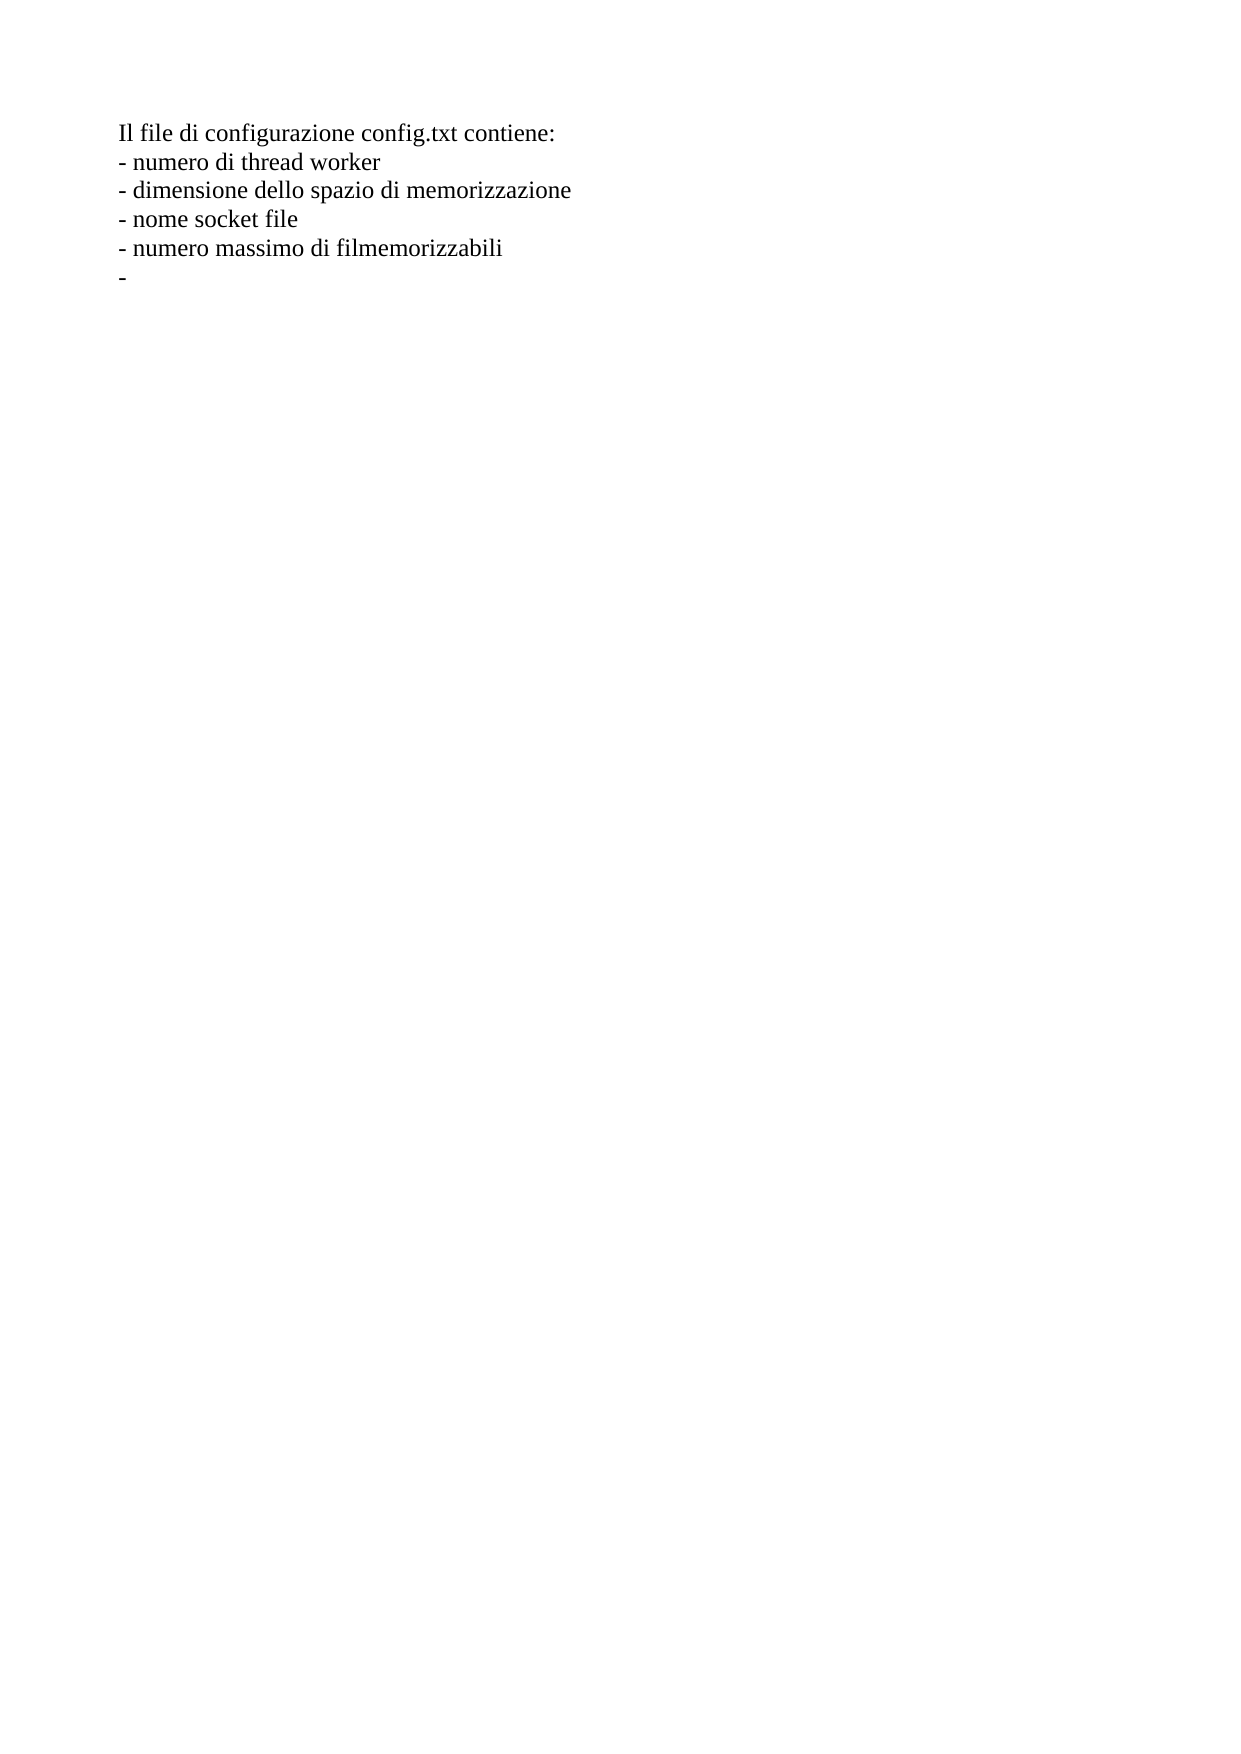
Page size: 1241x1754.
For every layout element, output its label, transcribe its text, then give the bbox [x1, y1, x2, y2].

text - dimensione dello spazio di memorizzazione [118, 176, 1122, 204]
text - [118, 262, 1122, 291]
text Il file di configurazione config.txt contiene: [118, 118, 1122, 147]
text - numero massimo di filmemorizzabili [118, 233, 1122, 262]
text - nome socket file [118, 204, 1122, 233]
text - numero di thread worker [118, 147, 1122, 176]
